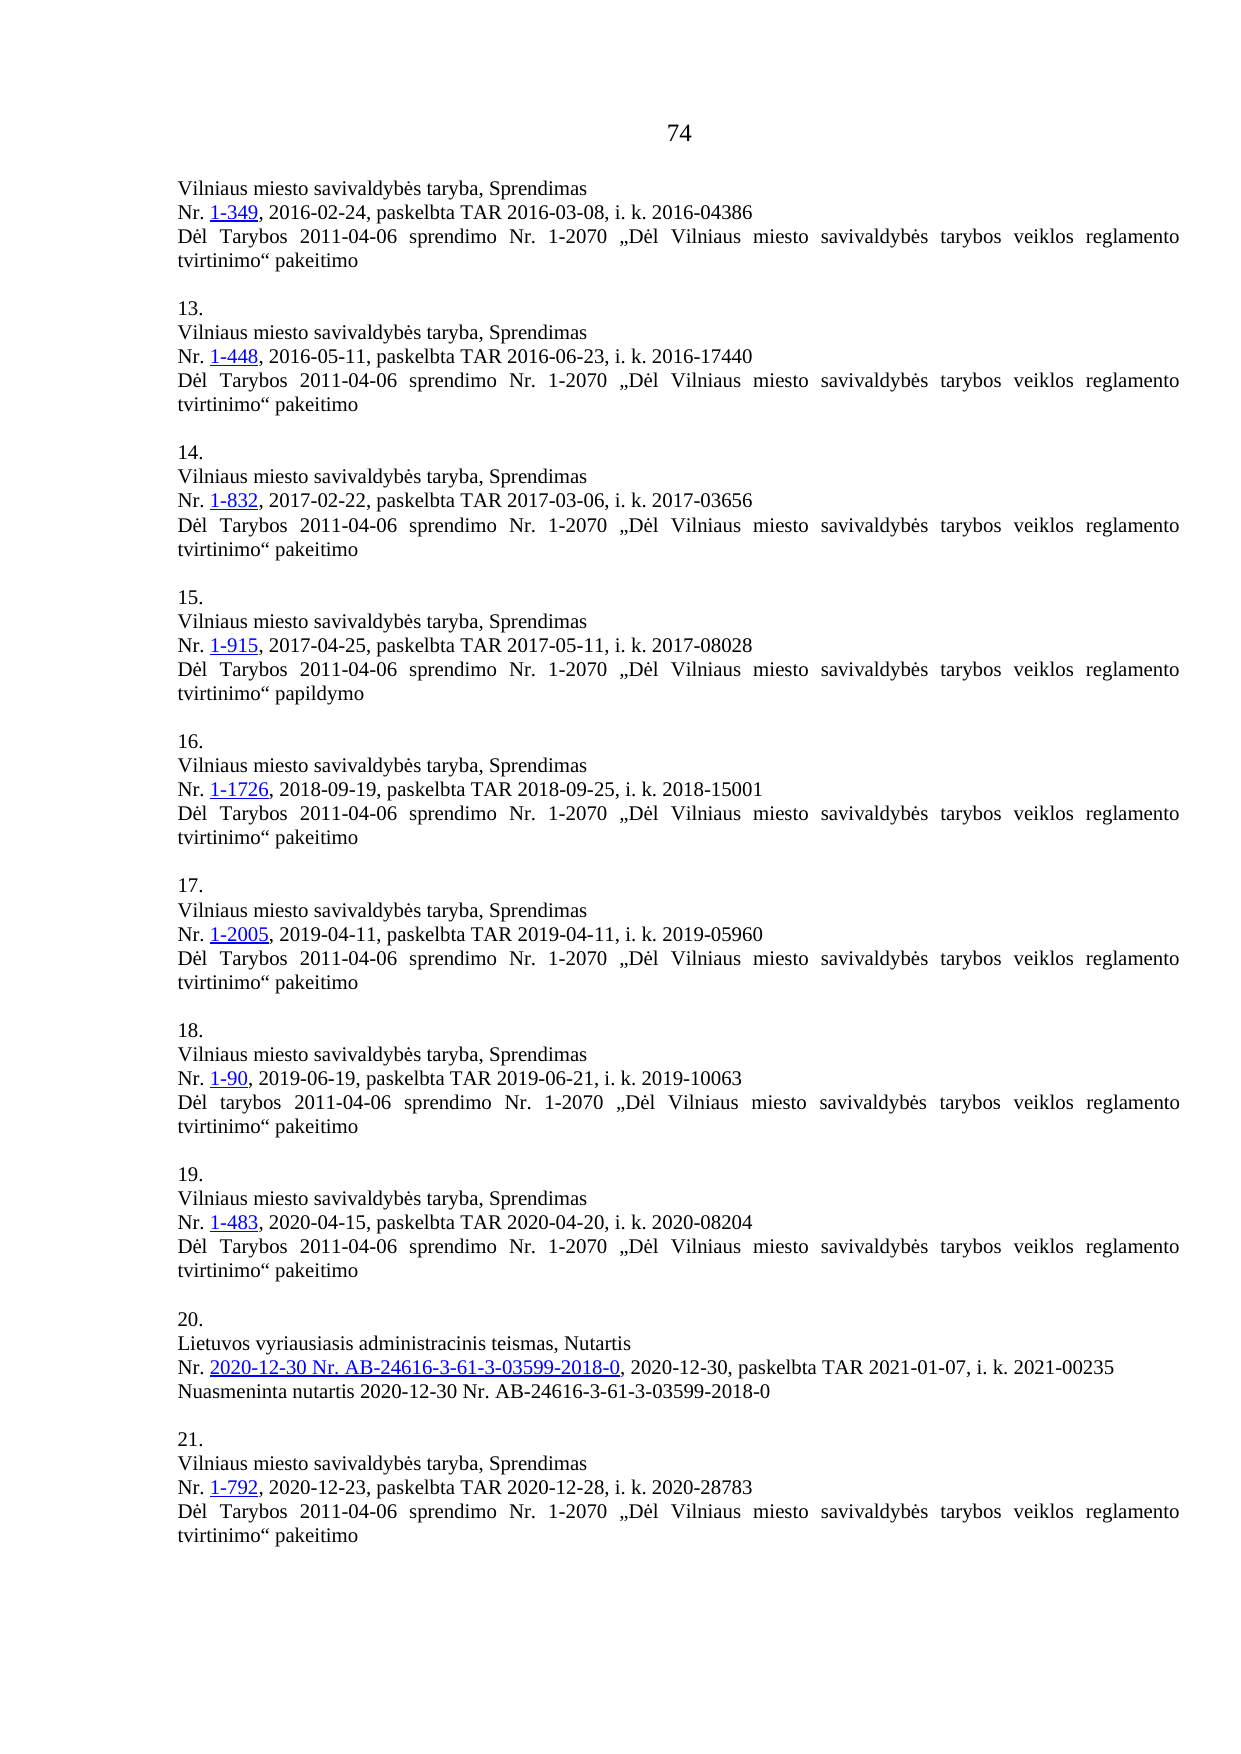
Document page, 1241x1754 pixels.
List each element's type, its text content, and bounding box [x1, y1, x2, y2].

text Dėl Tarybos 2011-04-06 sprendimo Nr. 1-2070 „Dėl Vilniaus miesto savivaldybės tarybos veiklos reglamento tvirtinimo“ pakeitimo [177, 1234, 1181, 1282]
text 19. [177, 1162, 1181, 1186]
text Lietuvos vyriausiasis administracinis teismas, Nutartis [177, 1331, 1181, 1355]
text 16. [177, 729, 1181, 753]
text Vilniaus miesto savivaldybės taryba, Sprendimas [177, 1042, 1181, 1066]
text Vilniaus miesto savivaldybės taryba, Sprendimas [177, 1186, 1181, 1210]
text Nr. 1-832, 2017-02-22, paskelbta TAR 2017-03-06, i. k. 2017-03656 [177, 488, 1181, 512]
text Vilniaus miesto savivaldybės taryba, Sprendimas [177, 897, 1181, 922]
text Dėl Tarybos 2011-04-06 sprendimo Nr. 1-2070 „Dėl Vilniaus miesto savivaldybės tarybos veiklos reglamento tvirtinimo“ pakeitimo [177, 512, 1181, 561]
text Dėl Tarybos 2011-04-06 sprendimo Nr. 1-2070 „Dėl Vilniaus miesto savivaldybės tarybos veiklos reglamento tvirtinimo“ pakeitimo [177, 1499, 1181, 1547]
text Nr. 1-915, 2017-04-25, paskelbta TAR 2017-05-11, i. k. 2017-08028 [177, 633, 1181, 657]
text Vilniaus miesto savivaldybės taryba, Sprendimas [177, 320, 1181, 344]
text Vilniaus miesto savivaldybės taryba, Sprendimas [177, 1451, 1181, 1475]
text 15. [177, 585, 1181, 609]
text Dėl Tarybos 2011-04-06 sprendimo Nr. 1-2070 „Dėl Vilniaus miesto savivaldybės tarybos veiklos reglamento tvirtinimo“ pakeitimo [177, 224, 1181, 272]
text Vilniaus miesto savivaldybės taryba, Sprendimas [177, 176, 1181, 200]
text 18. [177, 1018, 1181, 1042]
text Dėl Tarybos 2011-04-06 sprendimo Nr. 1-2070 „Dėl Vilniaus miesto savivaldybės tarybos veiklos reglamento tvirtinimo“ pakeitimo [177, 946, 1181, 994]
text 14. [177, 440, 1181, 464]
text Nr. 2020-12-30 Nr. AB-24616-3-61-3-03599-2018-0, 2020-12-30, paskelbta TAR 2021-01-07, i. k. 2021-00235 [177, 1355, 1181, 1379]
text Nr. 1-349, 2016-02-24, paskelbta TAR 2016-03-08, i. k. 2016-04386 [177, 200, 1181, 224]
text Dėl Tarybos 2011-04-06 sprendimo Nr. 1-2070 „Dėl Vilniaus miesto savivaldybės tarybos veiklos reglamento tvirtinimo“ pakeitimo [177, 801, 1181, 849]
text 21. [177, 1427, 1181, 1451]
text Vilniaus miesto savivaldybės taryba, Sprendimas [177, 464, 1181, 488]
text Vilniaus miesto savivaldybės taryba, Sprendimas [177, 609, 1181, 633]
text Nr. 1-483, 2020-04-15, paskelbta TAR 2020-04-20, i. k. 2020-08204 [177, 1210, 1181, 1234]
text Dėl tarybos 2011-04-06 sprendimo Nr. 1-2070 „Dėl Vilniaus miesto savivaldybės tarybos veiklos reglamento tvirtinimo“ pakeitimo [177, 1090, 1181, 1138]
text Nr. 1-90, 2019-06-19, paskelbta TAR 2019-06-21, i. k. 2019-10063 [177, 1066, 1181, 1090]
text Nr. 1-448, 2016-05-11, paskelbta TAR 2016-06-23, i. k. 2016-17440 [177, 344, 1181, 368]
text Dėl Tarybos 2011-04-06 sprendimo Nr. 1-2070 „Dėl Vilniaus miesto savivaldybės tarybos veiklos reglamento tvirtinimo“ pakeitimo [177, 368, 1181, 416]
text 17. [177, 873, 1181, 897]
text 20. [177, 1307, 1181, 1331]
text Nr. 1-2005, 2019-04-11, paskelbta TAR 2019-04-11, i. k. 2019-05960 [177, 922, 1181, 946]
text Nr. 1-792, 2020-12-23, paskelbta TAR 2020-12-28, i. k. 2020-28783 [177, 1475, 1181, 1499]
text Dėl Tarybos 2011-04-06 sprendimo Nr. 1-2070 „Dėl Vilniaus miesto savivaldybės tarybos veiklos reglamento tvirtinimo“ papildymo [177, 657, 1181, 705]
text Nr. 1-1726, 2018-09-19, paskelbta TAR 2018-09-25, i. k. 2018-15001 [177, 777, 1181, 801]
text 13. [177, 296, 1181, 320]
text Nuasmeninta nutartis 2020-12-30 Nr. AB-24616-3-61-3-03599-2018-0 [177, 1379, 1181, 1403]
text Vilniaus miesto savivaldybės taryba, Sprendimas [177, 753, 1181, 777]
